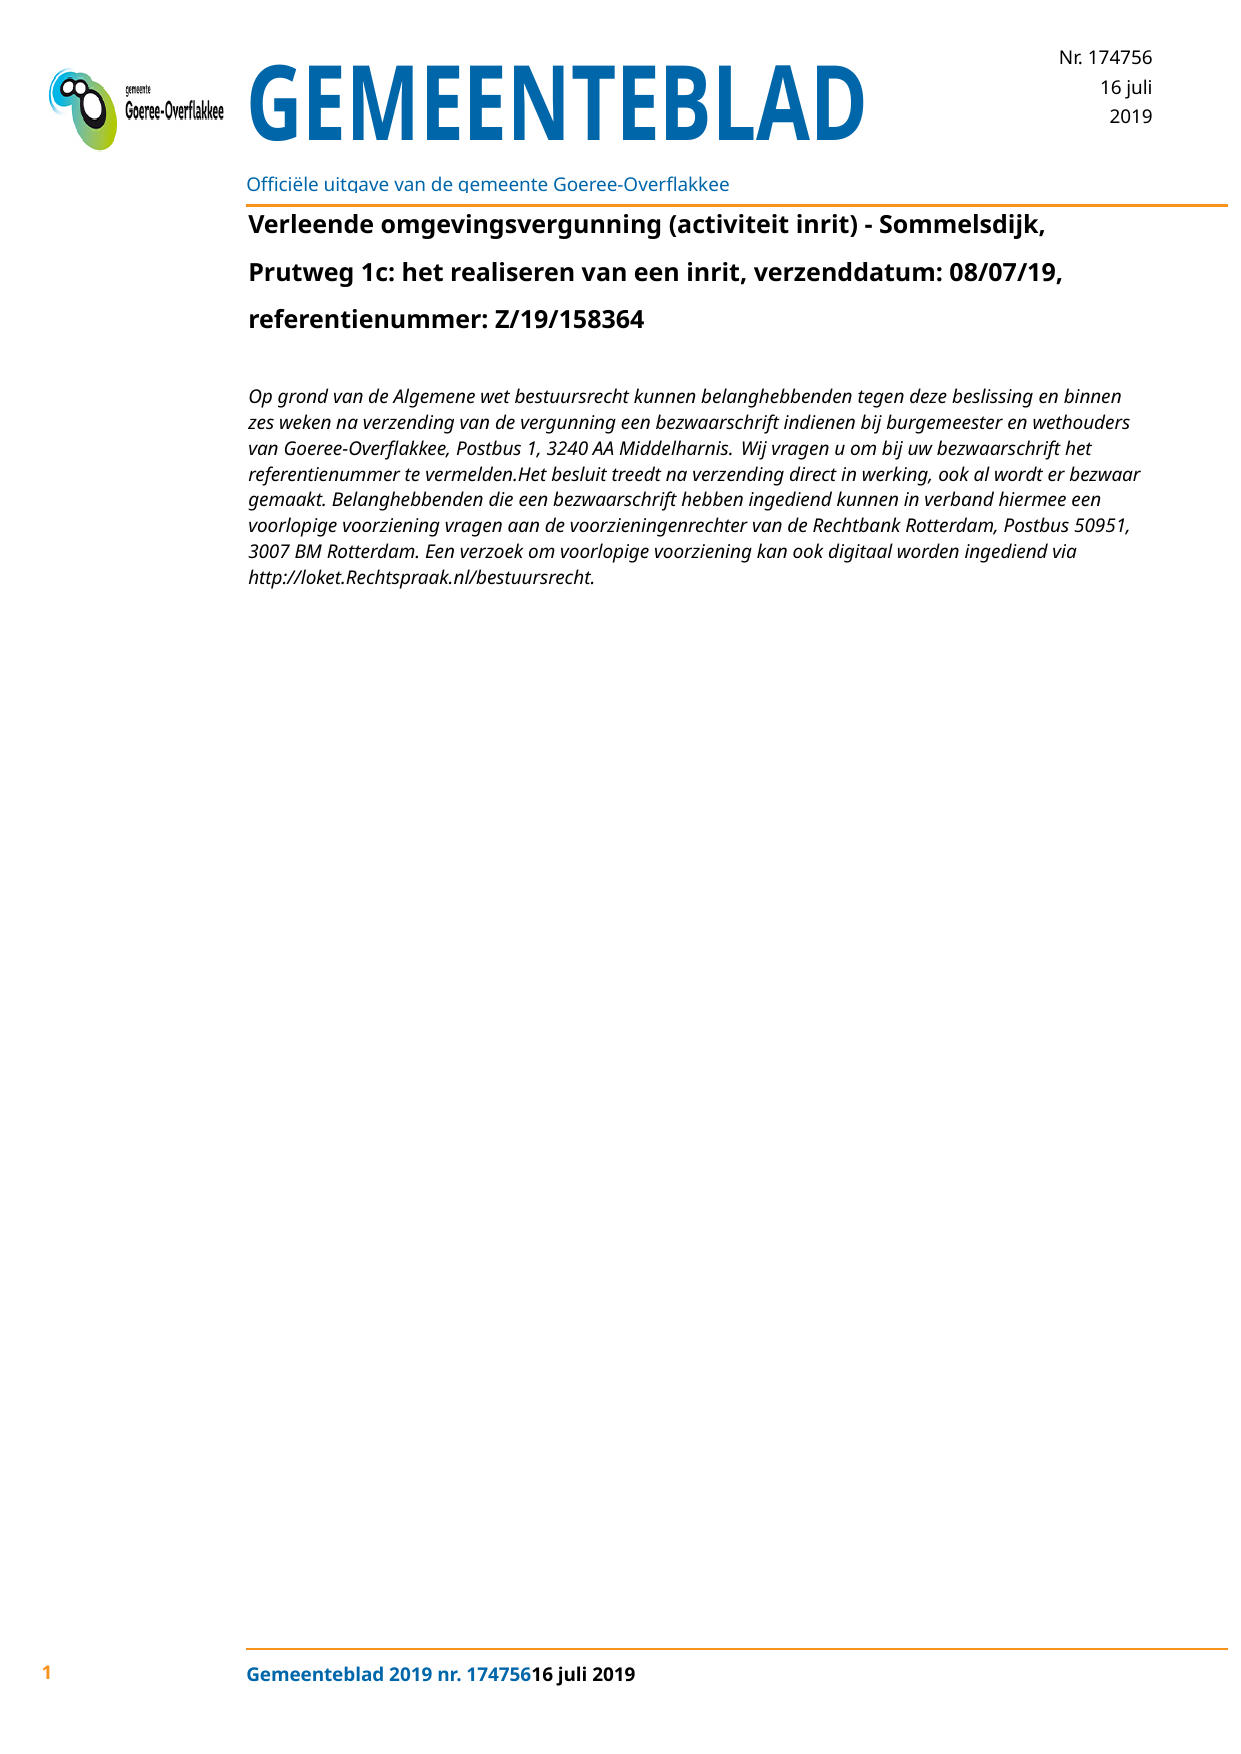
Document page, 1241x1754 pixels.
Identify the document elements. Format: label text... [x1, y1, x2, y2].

text Op grond van de Algemene wet bestuursrecht kunnen belanghebbenden tegen deze beslissing en binnen zes weken na verzending van de vergunning een bezwaarschrift indienen bij burgemeester en wethouders van Goeree-Overflakkee, Postbus 1, 3240 AA Middelharnis. Wij vragen u om bij uw bezwaarschrift het referentienummer te vermelden.Het besluit treedt na verzending direct in werking, ook al wordt er bezwaar gemaakt. Belanghebbenden die een bezwaarschrift hebben ingediend kunnen in verband hiermee een voorlopige voorziening vragen aan de voorzieningenrechter van de Rechtbank Rotterdam, Postbus 50951, 3007 BM Rotterdam. Een verzoek om voorlopige voorziening kan ook digitaal worden ingediend via http://loket.Rechtspraak.nl/bestuursrecht. [248, 384, 1152, 589]
text Verleende omgevingsvergunning (activiteit inrit) - Sommelsdijk, Prutweg 1c: het realiseren van een inrit, verzenddatum: 08/07/19, referentienummer: Z/19/158364 [248, 207, 1152, 336]
picture [41, 47, 231, 172]
